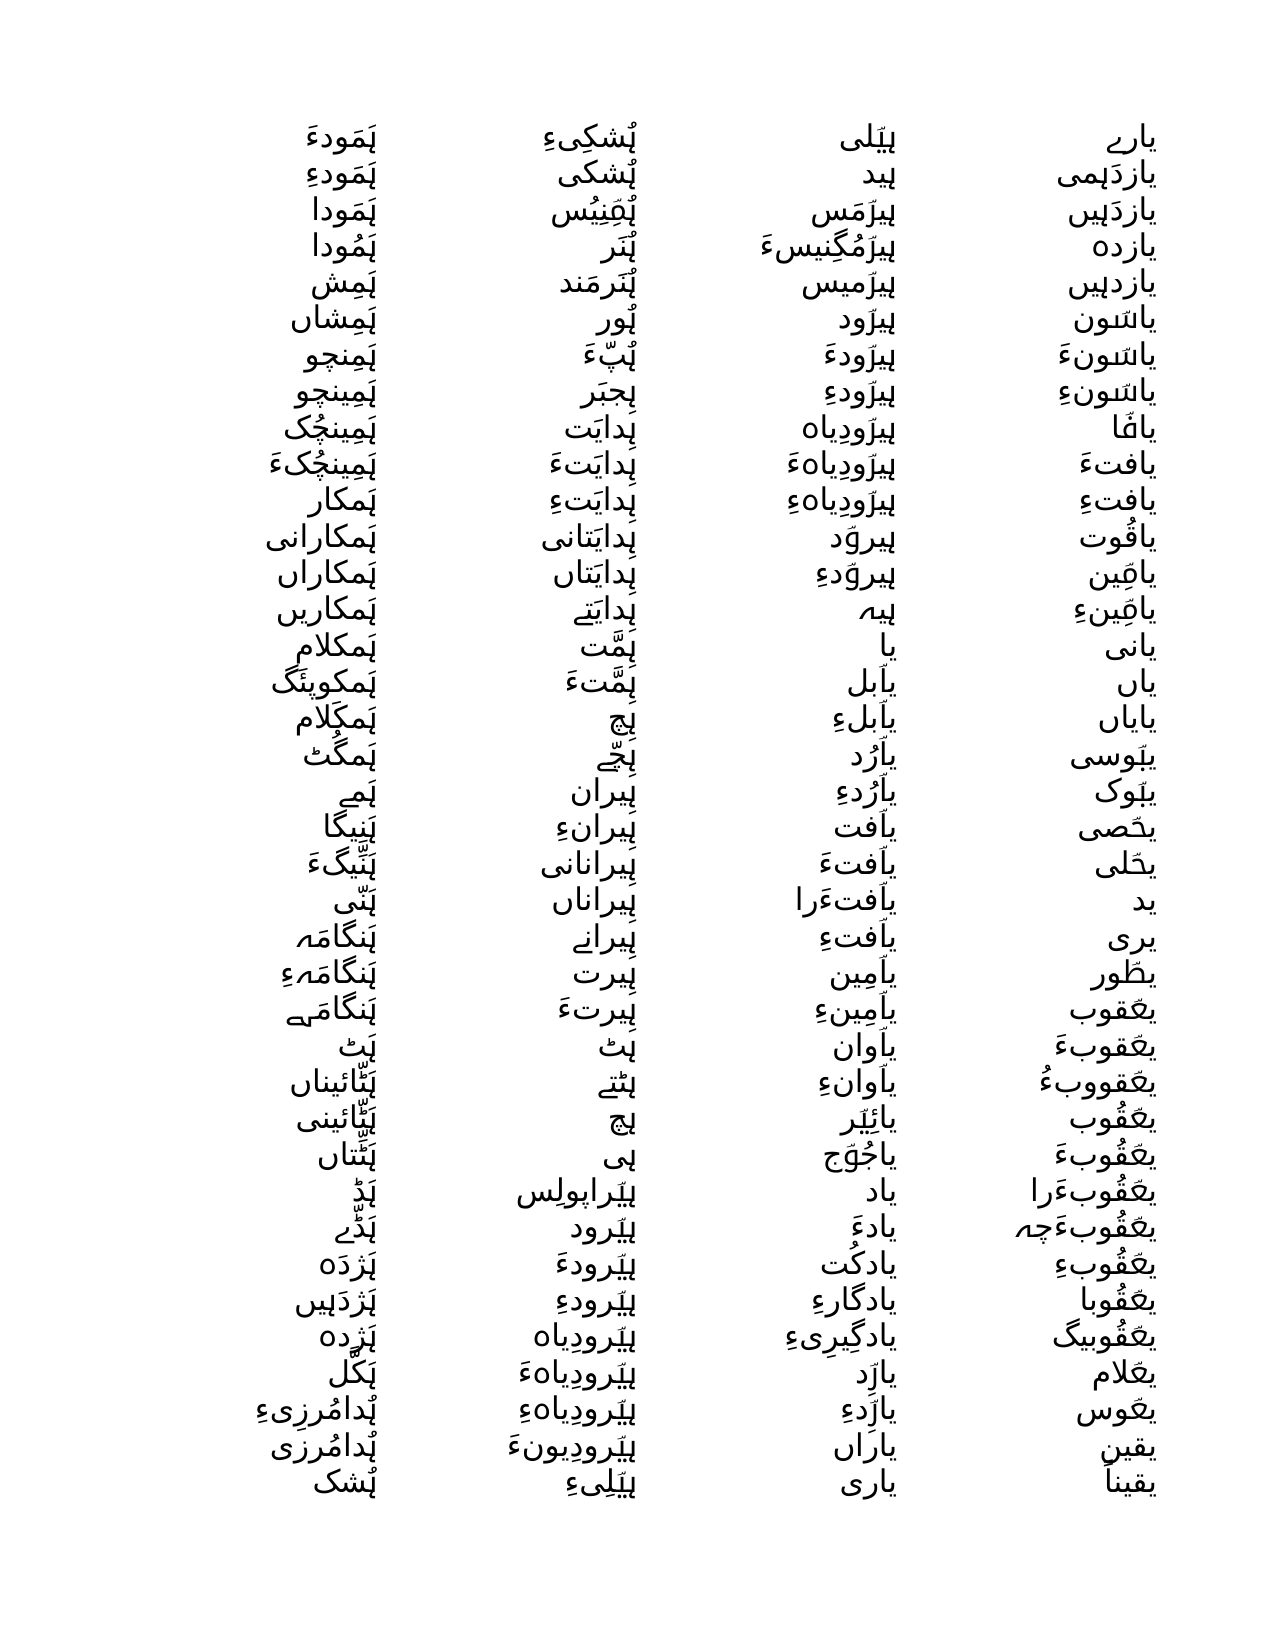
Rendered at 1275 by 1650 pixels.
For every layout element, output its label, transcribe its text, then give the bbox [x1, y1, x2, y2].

text ہیروؔدءِ [637, 554, 897, 591]
text ہَمِش [118, 263, 378, 300]
text یازدہ [897, 227, 1157, 263]
text ہِمَّتءَ [378, 663, 637, 700]
text ہَمکارانی [118, 518, 378, 554]
text ہِدایَت [378, 409, 637, 445]
text ہچ [378, 1100, 637, 1136]
text ہِیرانے [378, 918, 637, 954]
text یاسؔونءَ [897, 336, 1157, 373]
text ہَمَودءِ [118, 154, 378, 191]
text یاؔرُدءِ [637, 772, 897, 809]
text ہِیرانءِ [378, 809, 637, 845]
text ہیؔرودِیاہ [378, 1318, 637, 1354]
text یاقُوت [897, 518, 1157, 554]
text ہَٹِّتاں [118, 1136, 378, 1172]
text ہیرؔود [637, 300, 897, 336]
text ہیؔرودءِ [378, 1281, 637, 1318]
text ہِیرانانی [378, 845, 637, 882]
text ہَژدَہ [118, 1245, 378, 1281]
text ہَنِّیگءَ [118, 845, 378, 882]
text ہُدامُرزی [118, 1427, 378, 1463]
text یاد [637, 1172, 897, 1209]
text یائِیؔر [637, 1100, 897, 1136]
text ہِدایَتاں [378, 554, 637, 591]
text یبؔوک [897, 772, 1157, 809]
text ہَنگامَہ [118, 918, 378, 954]
text ہِیرت [378, 954, 637, 991]
text ہَژدَہیں [118, 1281, 378, 1318]
text ہیرؔودءَ [637, 336, 897, 373]
text ہَمکاراں [118, 554, 378, 591]
text ہیؔلِیءِ [378, 1463, 637, 1499]
text ہُشک [118, 1463, 378, 1499]
text ہٹتے [378, 1063, 637, 1100]
text ہَژدہ [118, 1318, 378, 1354]
text ہید [637, 154, 897, 191]
text یعؔقُوب [897, 1100, 1157, 1136]
text یعؔقُوبءَ​را [897, 1172, 1157, 1209]
text یاؔفتءَ​را [637, 882, 897, 918]
text ہِدایَتے [378, 591, 637, 627]
text ہَٹ [118, 1027, 378, 1063]
text ہُدامُرزِیءِ [118, 1391, 378, 1427]
text ہَنگامَہءِ [118, 954, 378, 991]
text ہَمَودءَ [118, 118, 378, 154]
text ہَمِشاں [118, 300, 378, 336]
text یعؔقوبءَ [897, 1027, 1157, 1063]
text ہَنگامَہے [118, 991, 378, 1027]
text ہیرؔمیس [637, 263, 897, 300]
text ہَنِیگا [118, 809, 378, 845]
text ید [897, 882, 1157, 918]
text یاسؔونءِ [897, 373, 1157, 409]
text یعؔقُوبا [897, 1281, 1157, 1318]
text ہَمِینچو [118, 373, 378, 409]
text ہَمِینچُکءَ [118, 445, 378, 482]
text ہیرؔودِیاہ [637, 409, 897, 445]
text ہیرؔودِیاہءِ [637, 482, 897, 518]
text یامِؔینءِ [897, 591, 1157, 627]
text یعؔقُوبءِ [897, 1245, 1157, 1281]
text ہُنَرمَند [378, 263, 637, 300]
text یازدَہمی [897, 154, 1157, 191]
text ہَمکاریں [118, 591, 378, 627]
text یعؔقووبءُ [897, 1063, 1157, 1100]
text ہیہ [637, 591, 897, 627]
text ہَنّی [118, 882, 378, 918]
text یاں [897, 663, 1157, 700]
text یعؔوس [897, 1391, 1157, 1427]
text یازدہیں [897, 263, 1157, 300]
text ہُشکِیءِ [378, 118, 637, 154]
text ہِمَّت [378, 627, 637, 663]
text یارے [897, 118, 1157, 154]
text یاؔبل [637, 663, 897, 700]
text یافؔا [897, 409, 1157, 445]
text ہیؔراپولِس [378, 1172, 637, 1209]
text ہُور [378, 300, 637, 336]
text یاراں [637, 1427, 897, 1463]
text ہِدایَتءَ [378, 445, 637, 482]
text یعؔلام [897, 1354, 1157, 1391]
text یحؔصی [897, 809, 1157, 845]
text یافتءَ [897, 445, 1157, 482]
text ہیرؔمُگِنیسءَ [637, 227, 897, 263]
text ہَکَّل [118, 1354, 378, 1391]
text ہُپّءَ [378, 336, 637, 373]
text ہیرؔودءِ [637, 373, 897, 409]
text ہَٹّائینی [118, 1100, 378, 1136]
text ہیرؔمَس [637, 191, 897, 227]
text ہَمکوپئَگ [118, 663, 378, 700]
text ہیؔلی [637, 118, 897, 154]
text ہَمکَلام [118, 700, 378, 736]
text ہِدایَتانی [378, 518, 637, 554]
text ہیرؔودِیاہءَ [637, 445, 897, 482]
text ہَمکار [118, 482, 378, 518]
text یاؔوانءِ [637, 1063, 897, 1100]
text ہَڈ [118, 1172, 378, 1209]
text ہُشکی [378, 154, 637, 191]
text یعؔقوب [897, 991, 1157, 1027]
text ہٹ [378, 1027, 637, 1063]
text یعؔقُوبءَ​چہ [897, 1209, 1157, 1245]
text ہَمگُٹ [118, 736, 378, 772]
text ہِیرتءَ [378, 991, 637, 1027]
text یاؔمِینءِ [637, 991, 897, 1027]
text ہیروؔد [637, 518, 897, 554]
text ہیؔرودِیاہءَ [378, 1354, 637, 1391]
text ہِدایَتءِ [378, 482, 637, 518]
text یازدَہیں [897, 191, 1157, 227]
text یعؔقُوبیگ [897, 1318, 1157, 1354]
text ہیؔرودءَ [378, 1245, 637, 1281]
text یاؔمِین [637, 954, 897, 991]
text ہِیراناں [378, 882, 637, 918]
text ہَمِینچُک [118, 409, 378, 445]
text یاؔفتءَ [637, 845, 897, 882]
text ہَمِنچو [118, 336, 378, 373]
text ہُمِؔنِیُس [378, 191, 637, 227]
text ہِجبَر [378, 373, 637, 409]
text یانی [897, 627, 1157, 663]
text یادگِیرِیءِ [637, 1318, 897, 1354]
text یاجُوؔج [637, 1136, 897, 1172]
text یعؔقُوبءَ [897, 1136, 1157, 1172]
text ہِچ [378, 700, 637, 736]
text ہِیران [378, 772, 637, 809]
text ہَمُودا [118, 227, 378, 263]
text یطؔور [897, 954, 1157, 991]
text یامِؔین [897, 554, 1157, 591]
text ہی [378, 1136, 637, 1172]
text یاؔبلءِ [637, 700, 897, 736]
text یقیناً [897, 1463, 1157, 1499]
text یا [637, 627, 897, 663]
text یاؔرُد [637, 736, 897, 772]
text یادکُت [637, 1245, 897, 1281]
text یادءَ [637, 1209, 897, 1245]
text یاسؔون [897, 300, 1157, 336]
text یحؔلی [897, 845, 1157, 882]
text ہَڈّے [118, 1209, 378, 1245]
text یادگارءِ [637, 1281, 897, 1318]
text یاری [637, 1463, 897, 1499]
text یارِؔد [637, 1354, 897, 1391]
text یری [897, 918, 1157, 954]
text ہِچّے [378, 736, 637, 772]
text یارِؔدءِ [637, 1391, 897, 1427]
text یاؔفت [637, 809, 897, 845]
text یاؔوان [637, 1027, 897, 1063]
text ہَٹّائیناں [118, 1063, 378, 1100]
text ہُنَر [378, 227, 637, 263]
text ہیؔرود [378, 1209, 637, 1245]
text ہَمکلام [118, 627, 378, 663]
text ہَمَودا [118, 191, 378, 227]
text یافتءِ [897, 482, 1157, 518]
text یقین [897, 1427, 1157, 1463]
text یبؔوسی [897, 736, 1157, 772]
text ہیؔرودِیونءَ [378, 1427, 637, 1463]
text ہیؔرودِیاہءِ [378, 1391, 637, 1427]
text یاؔفتءِ [637, 918, 897, 954]
text ہَمے [118, 772, 378, 809]
text یایاں [897, 700, 1157, 736]
